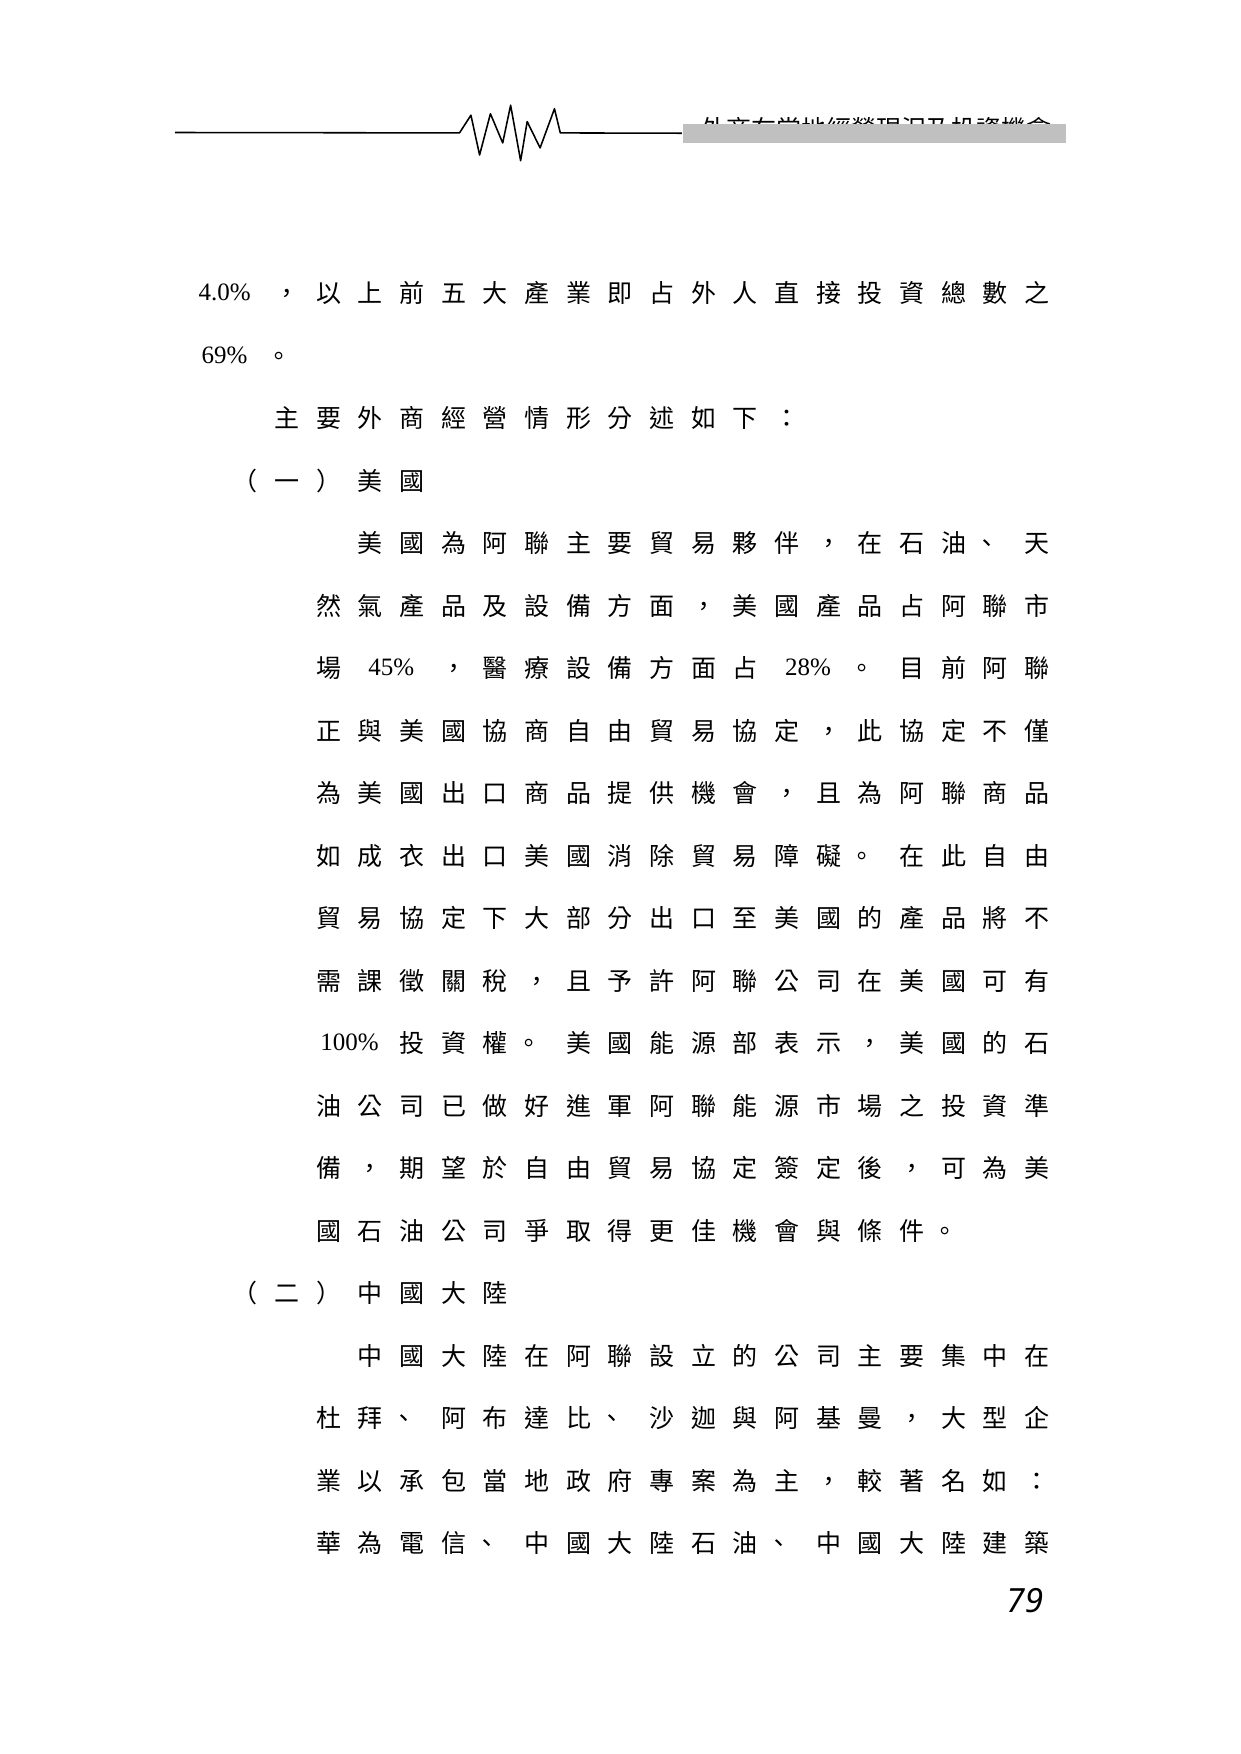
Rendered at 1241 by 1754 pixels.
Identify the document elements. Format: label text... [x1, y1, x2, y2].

text （二）中國大陸 [207, 1250, 1058, 1313]
text 美國為阿聯主要貿易夥伴，在石油、天然氣產品及設備方面，美國產品占阿聯市場45%，醫療設備方面占28%。目前阿聯正與美國協商自由貿易協定，此協定不僅為美國出口商品提供機會，且為阿聯商品如成衣出口美國消除貿易障礙。在此自由貿易協定下大部分出口至美國的產品將不需課徵關稅，且予許阿聯公司在美國可有100%投資權。美國能源部表示，美國的石油公司已做好進軍阿聯能源市場之投資準備，期望於自由貿易協定簽定後，可為美國石油公司爭取得更佳機會與條件。 [281, 500, 1058, 1250]
text （一）美國 [207, 438, 1058, 500]
text 4.0%，以上前五大產業即占外人直接投資總數之69%。 [183, 250, 1058, 375]
text 中國大陸在阿聯設立的公司主要集中在杜拜、阿布達比、沙迦與阿基曼，大型企業以承包當地政府專案為主，較著名如：華為電信、中國大陸石油、中國大陸建築 [281, 1313, 1058, 1563]
text 主要外商經營情形分述如下： [183, 375, 1058, 438]
